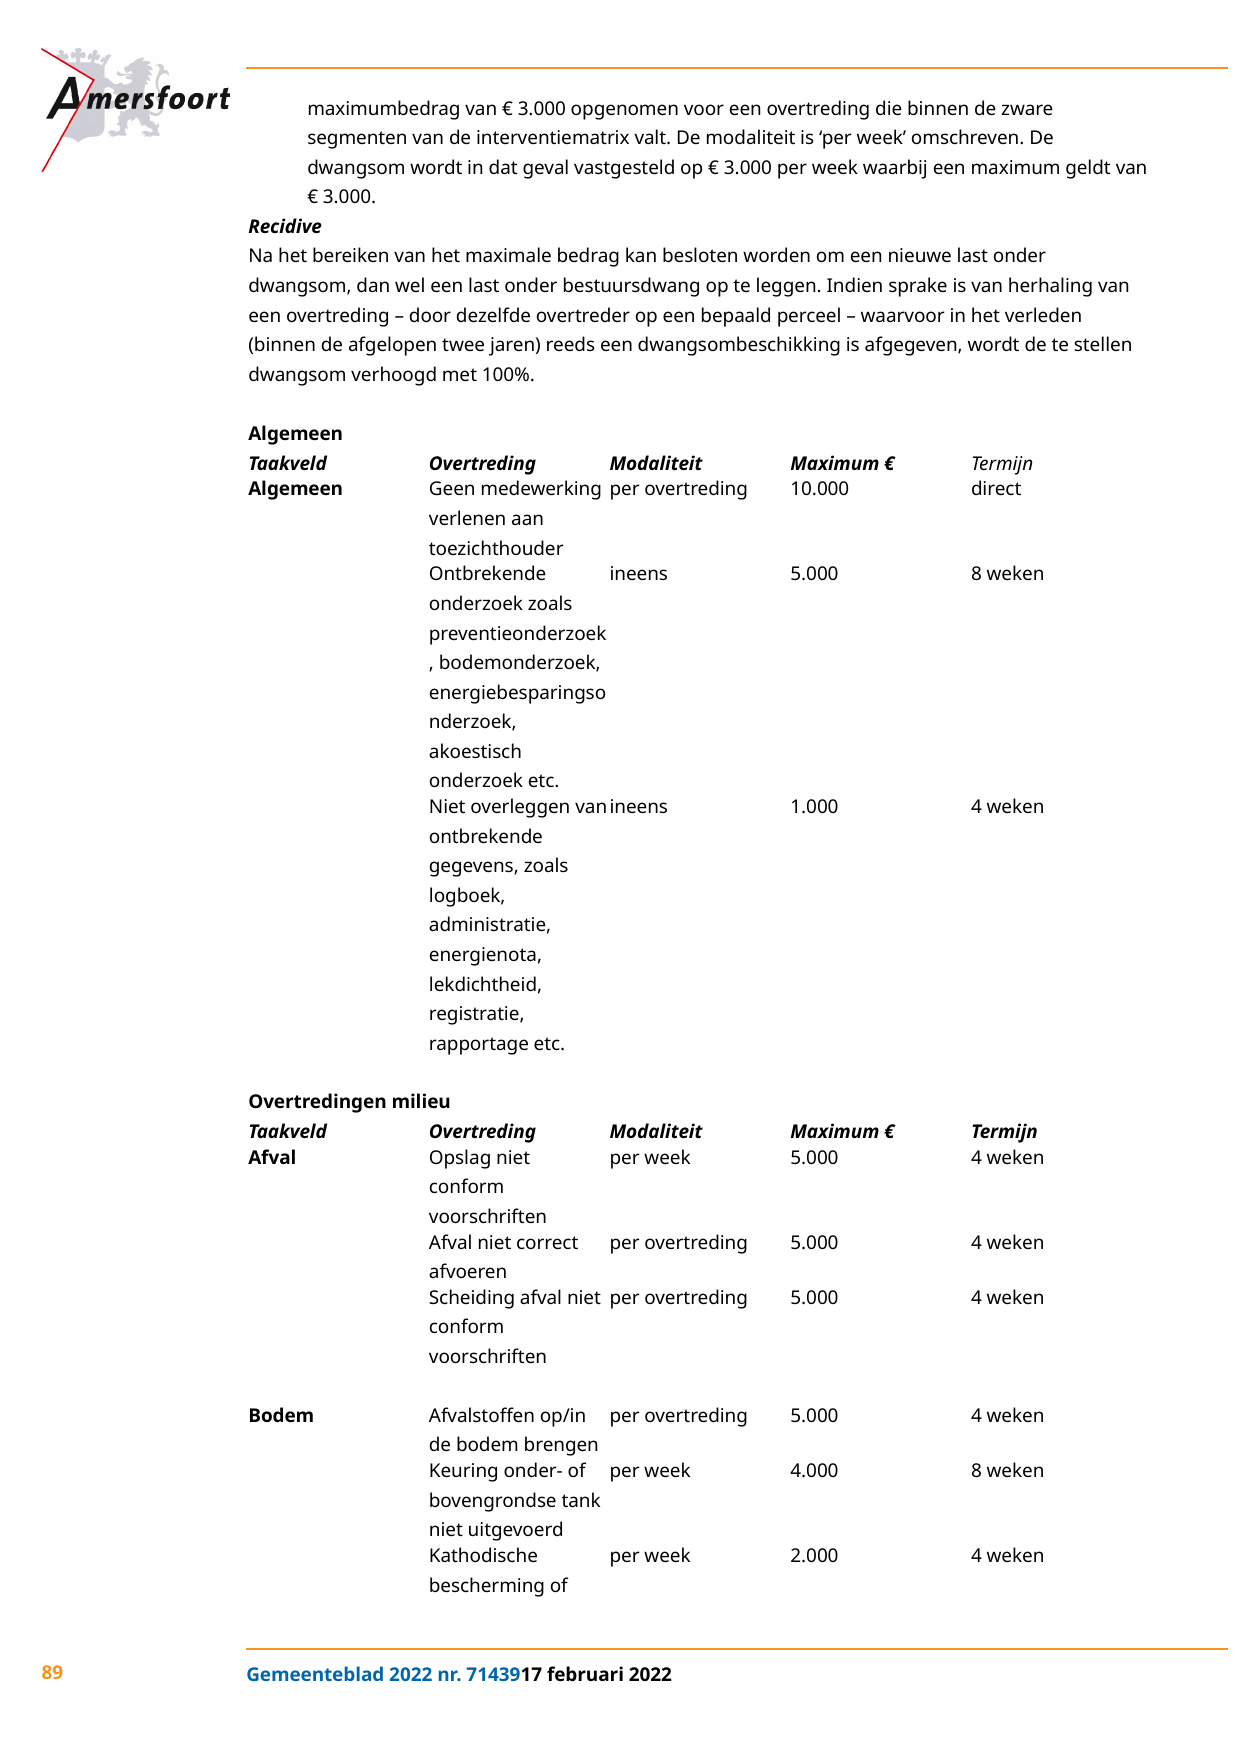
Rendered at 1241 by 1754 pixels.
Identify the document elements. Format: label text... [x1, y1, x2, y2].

list maximumbedrag van € 3.000 opgenomen voor een overtreding die binnen de zware segmenten van de interventiematrix valt. De modaliteit is ‘per week’ omschreven. De dwangsom wordt in dat geval vastgesteld op € 3.000 per week waarbij een maximum geldt van € 3.000. [248, 95, 1152, 209]
table_cell 4.000 [790, 1457, 971, 1542]
table_cell [248, 1229, 429, 1284]
table_cell 10.000 [790, 476, 971, 561]
table_cell 4 weken [971, 1284, 1152, 1369]
table_cell 8 weken [971, 561, 1152, 793]
table_header 4 weken [971, 1402, 1152, 1457]
table_cell 4 weken [971, 1144, 1152, 1229]
table_cell 4 weken [971, 793, 1152, 1056]
table_cell Scheiding afval niet conform voorschriften [429, 1284, 609, 1369]
table_header Taakveld [248, 1118, 429, 1144]
table_cell direct [971, 476, 1152, 561]
table_cell Niet overleggen van ontbrekende gegevens, zoals logboek, administratie, energienota, lekdichtheid, registratie, rapportage etc. [429, 793, 609, 1056]
table_cell 5.000 [790, 1229, 971, 1284]
table_cell [248, 1457, 429, 1542]
table_cell 2.000 [790, 1542, 971, 1597]
table_cell Kathodische bescherming of [429, 1542, 609, 1597]
table_cell Algemeen [248, 476, 429, 561]
table_cell per week [609, 1457, 790, 1542]
table_header Bodem [248, 1402, 429, 1457]
text Algemeen [248, 420, 1152, 446]
table_cell Opslag niet conform voorschriften [429, 1144, 609, 1229]
table_cell [248, 1284, 429, 1369]
text Na het bereiken van het maximale bedrag kan besloten worden om een nieuwe last onder dwangsom, dan wel een last onder bestuursdwang op te leggen. Indien sprake is van herhaling van een overtreding – door dezelfde overtreder op een bepaald perceel – waarvoor in het verleden (binnen de afgelopen twee jaren) reeds een dwangsombeschikking is afgegeven, wordt de te stellen dwangsom verhoogd met 100%. [248, 243, 1152, 387]
table_header per overtreding [609, 1402, 790, 1457]
table_cell Afval niet correct afvoeren [429, 1229, 609, 1284]
table_header Overtreding [429, 1118, 609, 1144]
table_header 5.000 [790, 1402, 971, 1457]
table_cell Keuring onder- of bovengrondse tank niet uitgevoerd [429, 1457, 609, 1542]
table_cell 8 weken [971, 1457, 1152, 1542]
table_cell 5.000 [790, 561, 971, 793]
table_header Modaliteit [609, 1118, 790, 1144]
table_header Termijn [971, 450, 1152, 476]
table_header Overtreding [429, 450, 609, 476]
table_header Termijn [971, 1118, 1152, 1144]
table_header Maximum € [790, 450, 971, 476]
table_cell per overtreding [609, 476, 790, 561]
table_header Afvalstoffen op/in de bodem brengen [429, 1402, 609, 1457]
table_header Maximum € [790, 1118, 971, 1144]
table_cell [248, 561, 429, 793]
table_cell per overtreding [609, 1229, 790, 1284]
table_cell 1.000 [790, 793, 971, 1056]
table_cell [248, 793, 429, 1056]
table_cell per week [609, 1542, 790, 1597]
table_cell Ontbrekende onderzoek zoals preventieonderzoek, bodemonderzoek, energiebesparingsonderzoek, akoestisch onderzoek etc. [429, 561, 609, 793]
table_cell 4 weken [971, 1229, 1152, 1284]
table_cell 4 weken [971, 1542, 1152, 1597]
table_cell Geen medewerking verlenen aan toezichthouder [429, 476, 609, 561]
table_cell per overtreding [609, 1284, 790, 1369]
table_cell Afval [248, 1144, 429, 1229]
table_header Modaliteit [609, 450, 790, 476]
table_header Taakveld [248, 450, 429, 476]
picture [41, 47, 231, 172]
table_cell 5.000 [790, 1284, 971, 1369]
table_cell 5.000 [790, 1144, 971, 1229]
text Overtredingen milieu [248, 1088, 1152, 1114]
table_cell [248, 1542, 429, 1597]
text Recidive [248, 213, 1152, 239]
table_cell per week [609, 1144, 790, 1229]
table_cell ineens [609, 793, 790, 1056]
table_cell ineens [609, 561, 790, 793]
